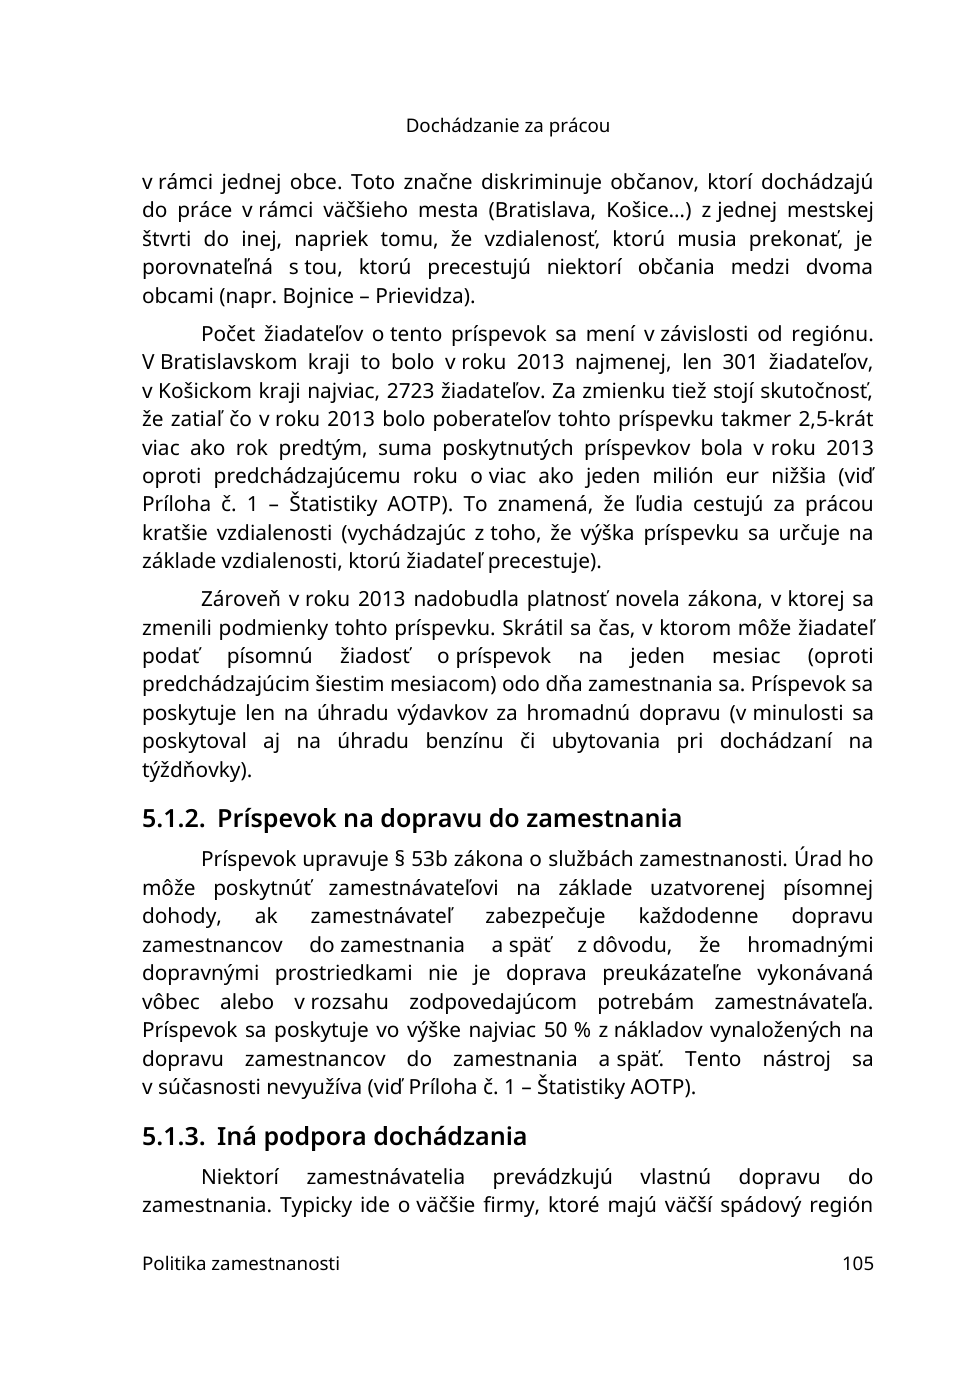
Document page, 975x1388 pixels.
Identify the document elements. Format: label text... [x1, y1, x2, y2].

subtitle Iná podpora dochádzania [142, 1118, 874, 1152]
text Niektorí zamestnávatelia prevádzkujú vlastnú dopravu do zamestnania. Typicky ide o väčšie firmy, ktoré majú väčší spádový región [142, 1162, 874, 1219]
subtitle Príspevok na dopravu do zamestnania [142, 801, 874, 835]
text Počet žiadateľov o tento príspevok sa mení v závislosti od regiónu. V Bratislavskom kraji to bolo v roku 2013 najmenej, len 301 žiadateľov, v Košickom kraji najviac, 2723 žiadateľov. Za zmienku tiež stojí skutočnosť, že zatiaľ čo v roku 2013 bolo poberateľov tohto príspevku takmer 2,5-krát viac ako rok predtým, suma poskytnutých príspevkov bola v roku 2013 oproti predchádzajúcemu roku o viac ako jeden milión eur nižšia (viď Príloha č. 1 – Štatistiky AOTP). To znamená, že ľudia cestujú za prácou kratšie vzdialenosti (vychádzajúc z toho, že výška príspevku sa určuje na základe vzdialenosti, ktorú žiadateľ precestuje). [142, 319, 874, 575]
text Zároveň v roku 2013 nadobudla platnosť novela zákona, v ktorej sa zmenili podmienky tohto príspevku. Skrátil sa čas, v ktorom môže žiadateľ podať písomnú žiadosť o príspevok na jeden mesiac (oproti predchádzajúcim šiestim mesiacom) odo dňa zamestnania sa. Príspevok sa poskytuje len na úhradu výdavkov za hromadnú dopravu (v minulosti sa poskytoval aj na úhradu benzínu či ubytovania pri dochádzaní na týždňovky). [142, 584, 874, 783]
text v rámci jednej obce. Toto značne diskriminuje občanov, ktorí dochádzajú do práce v rámci väčšieho mesta (Bratislava, Košice…) z jednej mestskej štvrti do inej, napriek tomu, že vzdialenosť, ktorú musia prekonať, je porovnateľná s tou, ktorú precestujú niektorí občania medzi dvoma obcami (napr. Bojnice – Prievidza). [142, 167, 874, 309]
text Príspevok upravuje § 53b zákona o službách zamestnanosti. Úrad ho môže poskytnúť zamestnávateľovi na základe uzatvorenej písomnej dohody, ak zamestnávateľ zabezpečuje každodenne dopravu zamestnancov do zamestnania a späť z dôvodu, že hromadnými dopravnými prostriedkami nie je doprava preukázateľne vykonávaná vôbec alebo v rozsahu zodpovedajúcom potrebám zamestnávateľa. Príspevok sa poskytuje vo výške najviac 50 % z nákladov vynaložených na dopravu zamestnancov do zamestnania a späť. Tento nástroj sa v súčasnosti nevyužíva (viď Príloha č. 1 – Štatistiky AOTP). [142, 844, 874, 1101]
